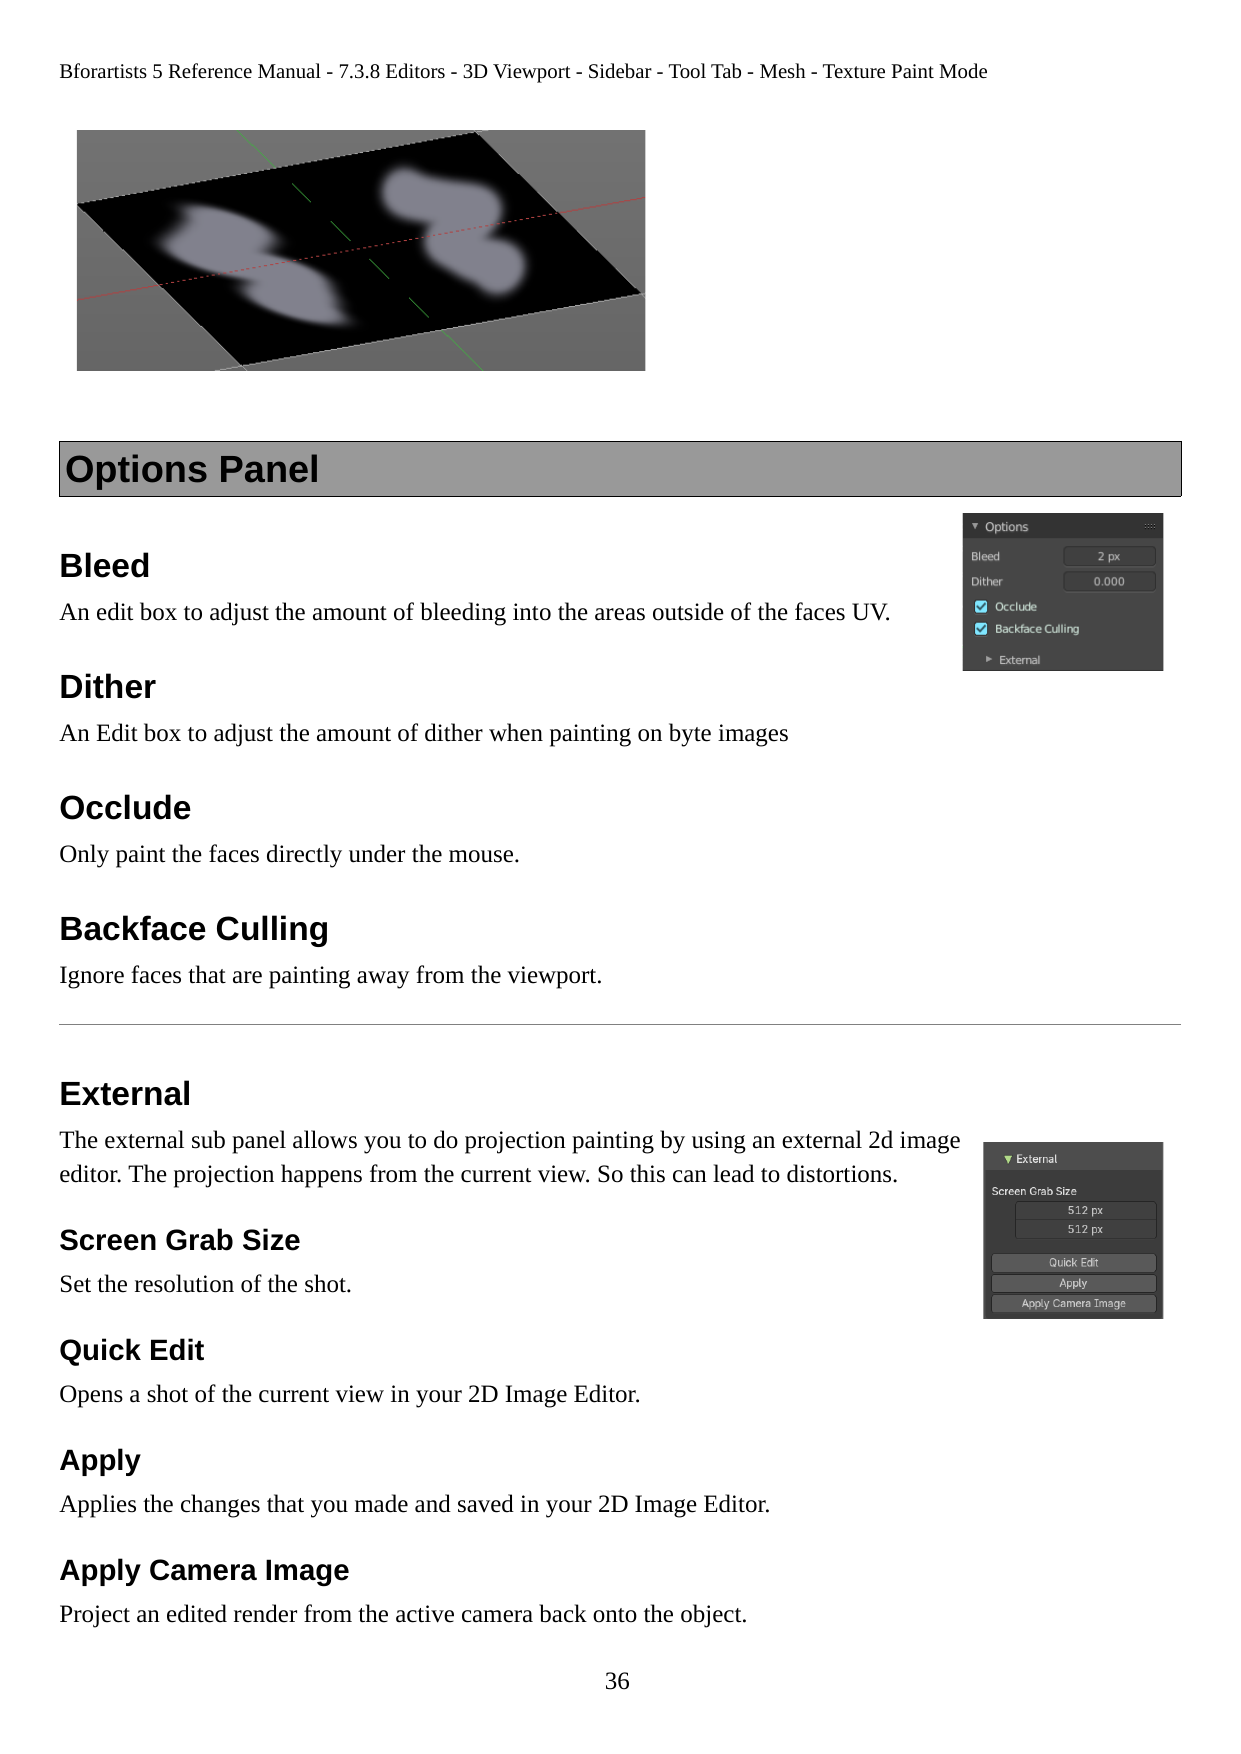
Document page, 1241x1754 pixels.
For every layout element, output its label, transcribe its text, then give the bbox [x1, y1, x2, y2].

text Set the resolution of the shot. [59, 1269, 983, 1298]
picture [76, 130, 646, 371]
subtitle Screen Grab Size [59, 1223, 983, 1257]
text Applies the changes that you made and saved in your 2D Image Editor. [59, 1489, 1181, 1518]
text Only paint the faces directly under the mouse. [59, 839, 1181, 868]
text Opens a shot of the current view in your 2D Image Editor. [59, 1379, 1181, 1408]
subtitle Apply Camera Image [59, 1553, 1181, 1587]
subtitle Backface Culling [59, 909, 1181, 947]
text The external sub panel allows you to do projection painting by using an external 2d image editor. The projection happens from the current view. So this can lead to distortions. [59, 1125, 1181, 1188]
picture [983, 1142, 1164, 1319]
subtitle Apply [59, 1443, 1181, 1477]
text An Edit box to adjust the amount of dither when painting on byte images [59, 718, 1181, 747]
subtitle Quick Edit [59, 1333, 1181, 1367]
picture [962, 513, 1164, 671]
subtitle Bleed [59, 546, 962, 584]
table_header Options Panel [60, 442, 1181, 496]
text Ignore faces that are painting away from the viewport. [59, 960, 1181, 989]
text An edit box to adjust the amount of bleeding into the areas outside of the faces UV. [59, 597, 962, 626]
subtitle Dither [59, 667, 1181, 705]
subtitle Occlude [59, 788, 1181, 826]
subtitle [1164, 546, 1181, 584]
text Project an edited render from the active camera back onto the object. [59, 1599, 1181, 1628]
subtitle External [59, 1074, 1181, 1113]
subtitle [1164, 1223, 1181, 1257]
